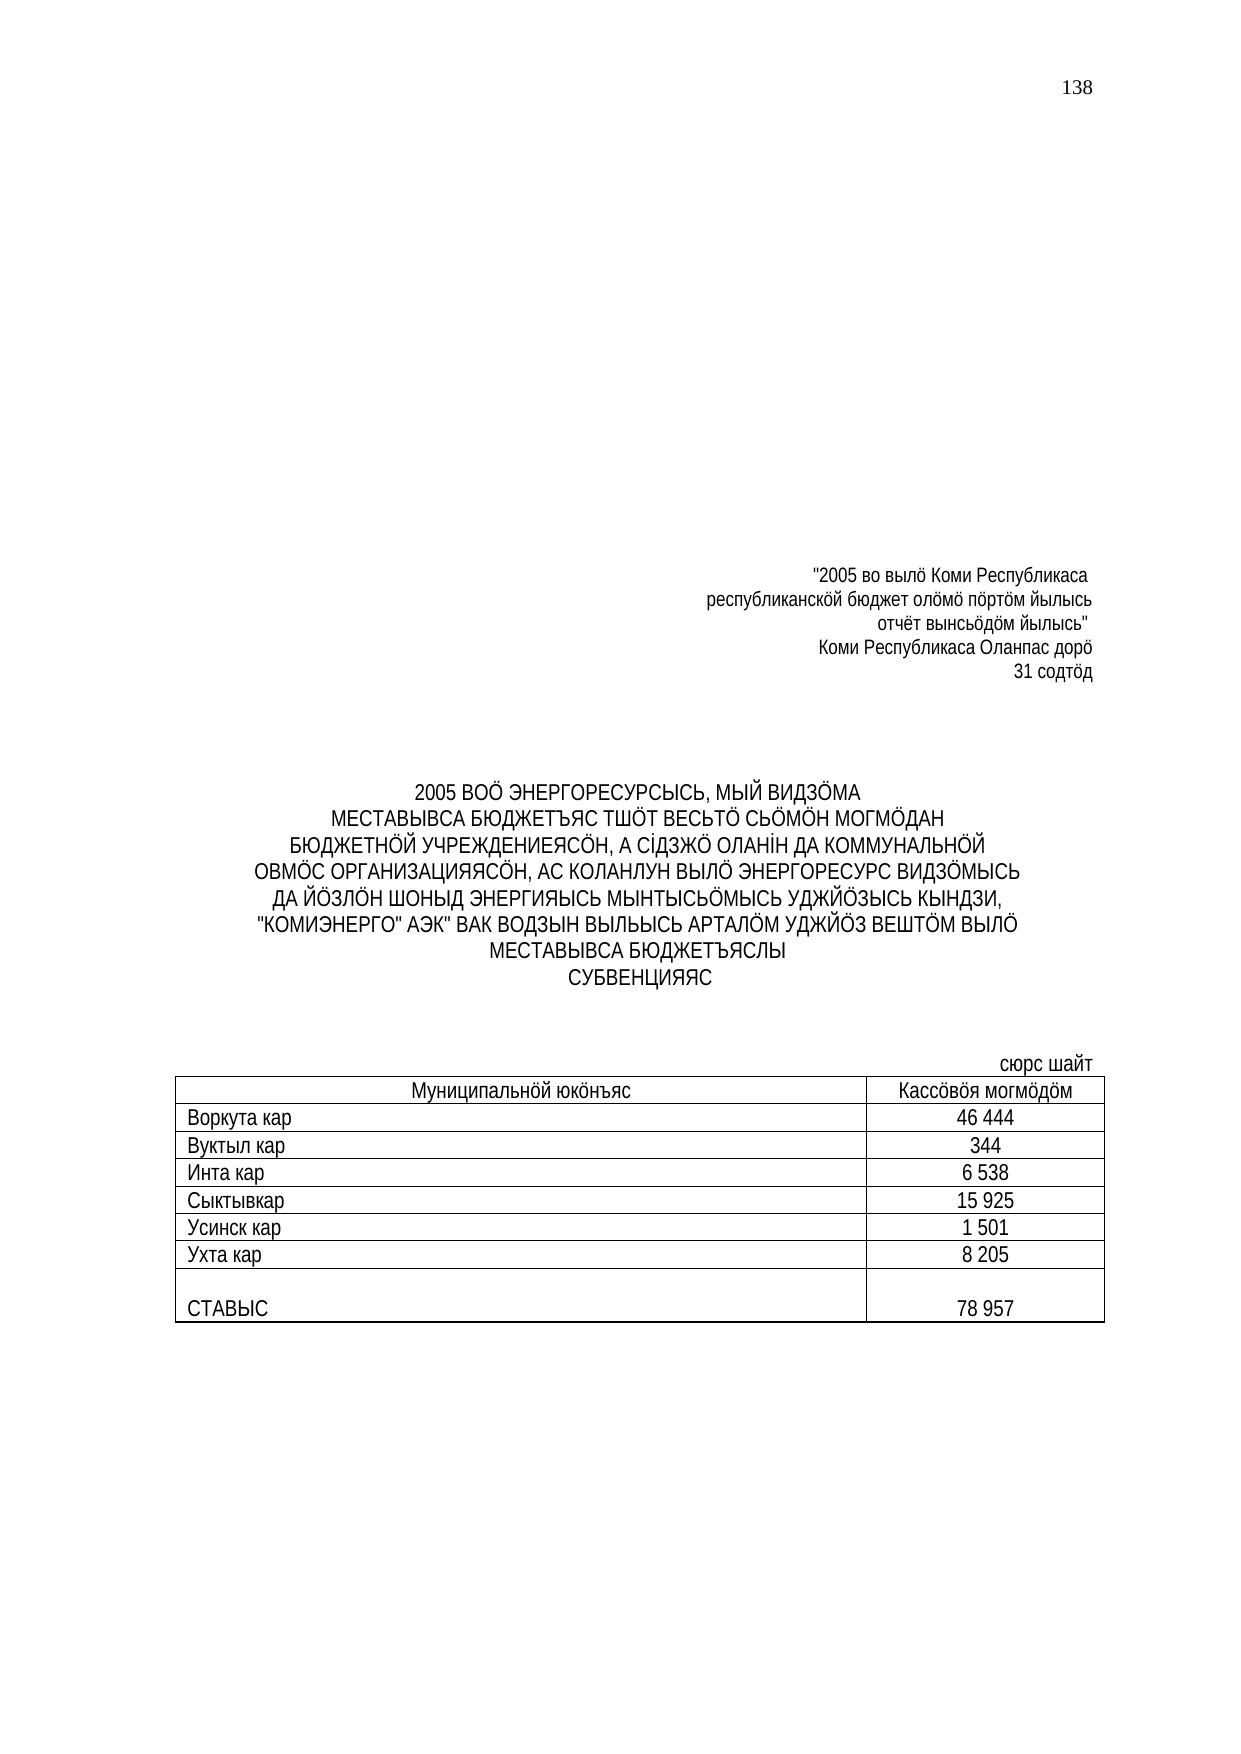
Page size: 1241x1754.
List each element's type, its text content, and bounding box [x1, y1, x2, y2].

table_cell Усинск кар [176, 1214, 866, 1240]
text "КОМИЭНЕРГО" АЭК" ВАК ВОДЗЫН ВЫЛЬЫСЬ АРТАЛÖМ УДЖЙÖЗ ВЕШТÖМ ВЫЛÖ [187, 911, 1093, 937]
table_cell Инта кар [176, 1159, 866, 1186]
text отчёт вынсьöдöм йылысь" [187, 611, 1093, 635]
text ДА ЙÖЗЛÖН ШОНЫД ЭНЕРГИЯЫСЬ МЫНТЫСЬÖМЫСЬ УДЖЙÖЗЫСЬ КЫНДЗИ, [187, 884, 1093, 911]
table_cell Сыктывкар [176, 1187, 866, 1213]
table_cell 1 501 [867, 1214, 1104, 1240]
text "2005 во вылö Коми Республикаса [187, 563, 1093, 587]
text МЕСТАВЫВСА БЮДЖЕТЪЯСЛЫ [187, 937, 1093, 963]
table_cell 46 444 [867, 1104, 1104, 1131]
text республиканскöй бюджет олöмö пöртöм йылысь [187, 587, 1093, 611]
text СУБВЕНЦИЯЯС [187, 963, 1093, 990]
table_cell Ухта кар [176, 1241, 866, 1268]
table_cell Вуктыл кар [176, 1132, 866, 1158]
table_header Муниципальнöй юкöнъяс [176, 1077, 866, 1103]
table_cell 6 538 [867, 1159, 1104, 1186]
text сюрс шайт [187, 1049, 1093, 1076]
text 2005 ВОÖ ЭНЕРГОРЕСУРСЫСЬ, МЫЙ ВИДЗÖМА [187, 779, 1093, 805]
text МЕСТАВЫВСА БЮДЖЕТЪЯС ТШÖТ ВЕСЬТÖ СЬÖМÖН МОГМÖДАН [187, 805, 1093, 832]
text БЮДЖЕТНÖЙ УЧРЕЖДЕНИЕЯСÖН, А СİДЗЖÖ ОЛАНİН ДА КОММУНАЛЬНÖЙ [187, 832, 1093, 858]
text ОВМÖС ОРГАНИЗАЦИЯЯСÖН, АС КОЛАНЛУН ВЫЛÖ ЭНЕРГОРЕСУРС ВИДЗÖМЫСЬ [187, 858, 1093, 884]
table_header Кассöвöя могмöдöм [867, 1077, 1104, 1103]
table_cell 344 [867, 1132, 1104, 1158]
table_cell 78 957 [867, 1269, 1104, 1321]
text Коми Республикаса Оланпас дорö [187, 635, 1093, 659]
table_cell 8 205 [867, 1241, 1104, 1268]
table_cell СТАВЫС [176, 1269, 866, 1321]
text 31 содтöд [187, 659, 1093, 683]
table_cell 15 925 [867, 1187, 1104, 1213]
table_cell Воркута кар [176, 1104, 866, 1131]
